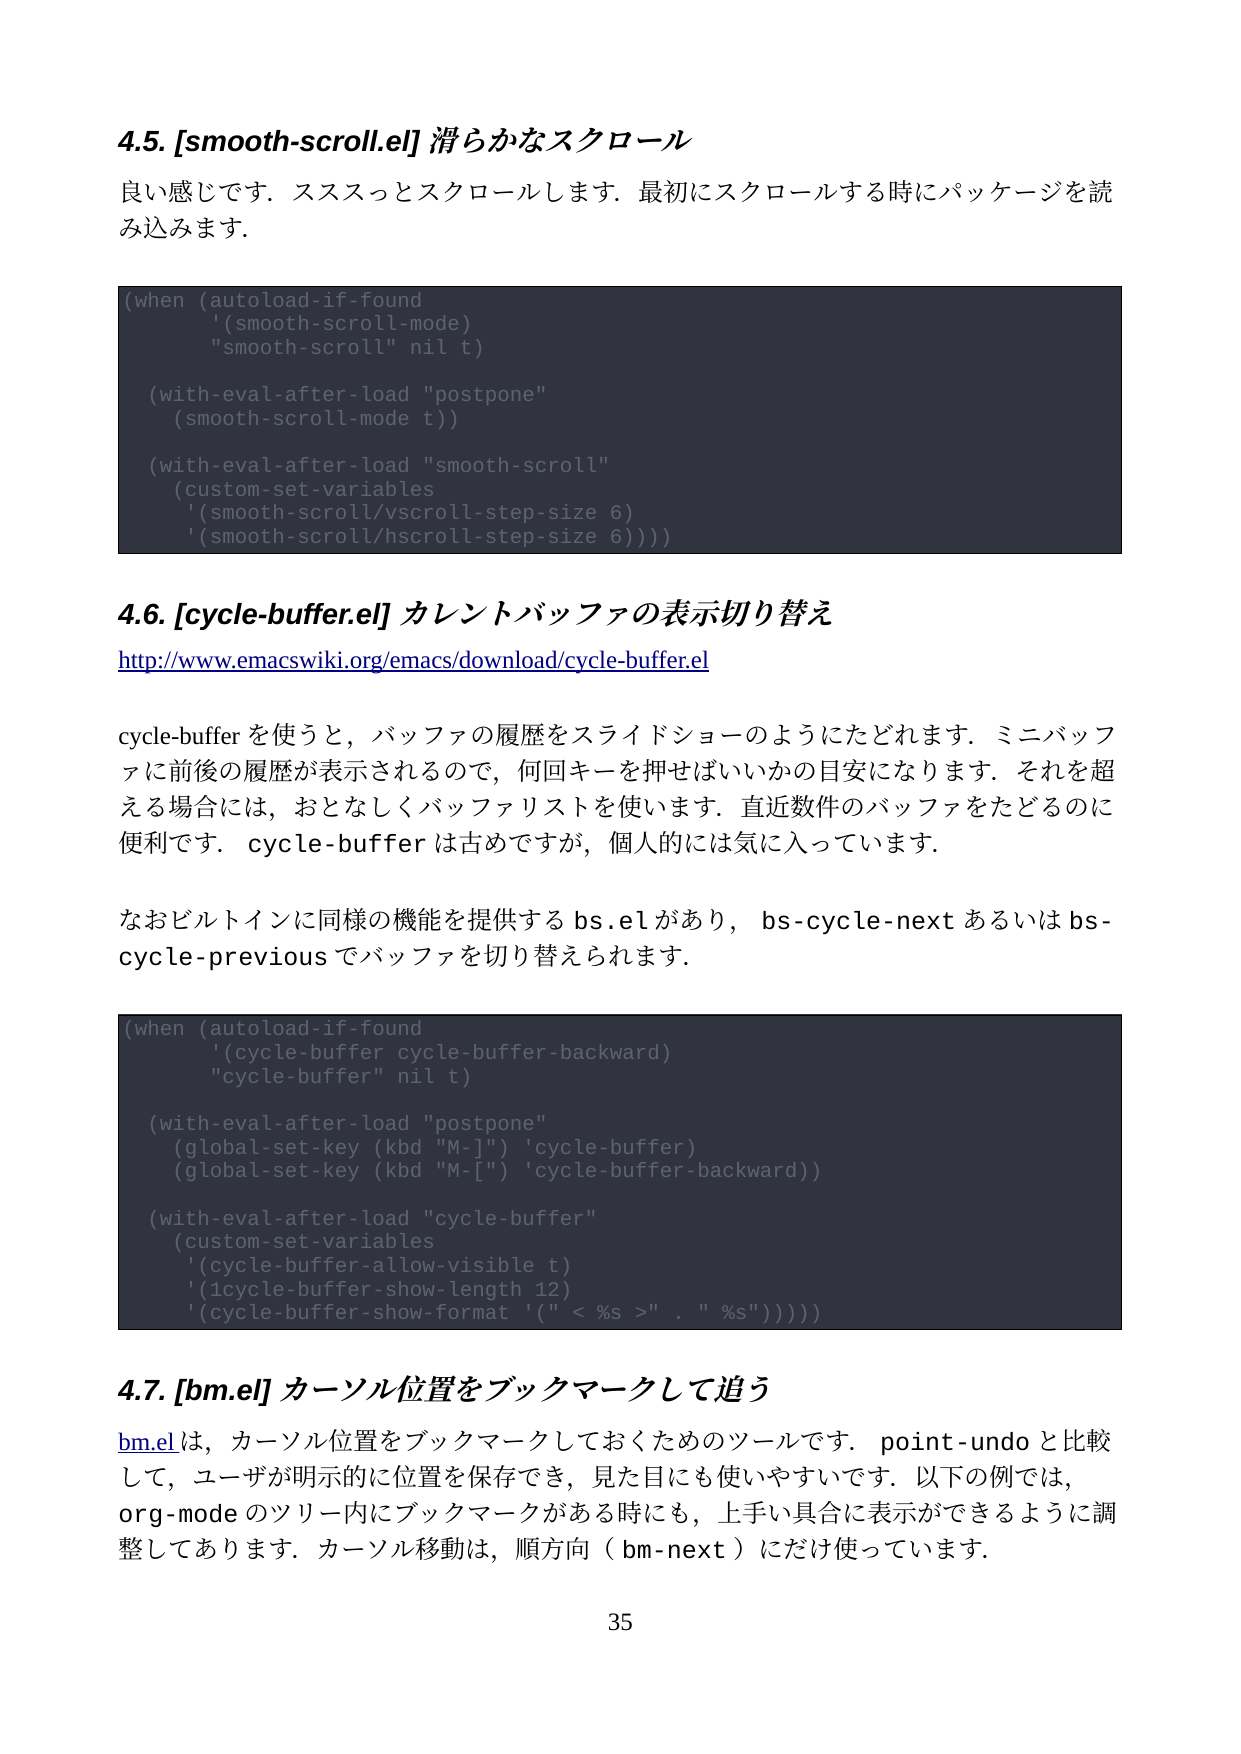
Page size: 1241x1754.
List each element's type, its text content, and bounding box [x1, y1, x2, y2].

text (when (autoload-if-found [119, 287, 1121, 309]
subtitle [smooth-scroll.el] 滑らかなスクロール [118, 118, 1122, 160]
text (with-eval-after-load "postpone" [119, 380, 1121, 404]
text (smooth-scroll-mode t)) [119, 404, 1121, 427]
text '(smooth-scroll-mode) [119, 309, 1121, 333]
text '(smooth-scroll/vscroll-step-size 6) [119, 498, 1121, 522]
text "cycle-buffer" nil t) [119, 1062, 1121, 1085]
text (custom-set-variables [119, 1227, 1121, 1251]
text '(smooth-scroll/hscroll-step-size 6)))) [119, 522, 1121, 553]
text (global-set-key (kbd "M-[") 'cycle-buffer-backward)) [119, 1156, 1121, 1180]
text (with-eval-after-load "postpone" [119, 1109, 1121, 1133]
text '(cycle-buffer-show-format '(" < %s >" . " %s"))))) [119, 1298, 1121, 1329]
text (with-eval-after-load "cycle-buffer" [119, 1204, 1121, 1227]
text "smooth-scroll" nil t) [119, 333, 1121, 357]
text (when (autoload-if-found [119, 1016, 1121, 1038]
text http://www.emacswiki.org/emacs/download/cycle-buffer.el [118, 645, 1122, 703]
text (global-set-key (kbd "M-]") 'cycle-buffer) [119, 1133, 1121, 1156]
text 良い感じです．スススっとスクロールします．最初にスクロールする時にパッケージを読み込みます． [118, 172, 1122, 273]
text '(cycle-buffer cycle-buffer-backward) [119, 1038, 1121, 1062]
subtitle [bm.el] カーソル位置をブックマークして追う [118, 1367, 1122, 1409]
text なおビルトインに同様の機能を提供する bs.el があり， bs-cycle-next あるいは bs-cycle-previous でバッファを切り替えられます． [118, 901, 1122, 1002]
text bm.elは，カーソル位置をブックマークしておくためのツールです． point-undo と比較して，ユーザが明示的に位置を保存でき，見た目にも使いやすいです．以下の例では， org-mode のツリー内にブックマークがある時にも，上手い具合に表示ができるように調整してあります．カーソル移動は，順方向（ bm-next ）にだけ使っています． [118, 1422, 1122, 1566]
text '(cycle-buffer-allow-visible t) [119, 1251, 1121, 1274]
text (custom-set-variables [119, 475, 1121, 498]
subtitle [cycle-buffer.el] カレントバッファの表示切り替え [118, 591, 1122, 633]
text cycle-buffer を使うと，バッファの履歴をスライドショーのようにたどれます．ミニバッファに前後の履歴が表示されるので，何回キーを押せばいいかの目安になります．それを超える場合には，おとなしくバッファリストを使います．直近数件のバッファをたどるのに便利です． cycle-buffer は古めですが，個人的には気に入っています． [118, 715, 1122, 888]
text (with-eval-after-load "smooth-scroll" [119, 451, 1121, 475]
text '(1cycle-buffer-show-length 12) [119, 1274, 1121, 1298]
